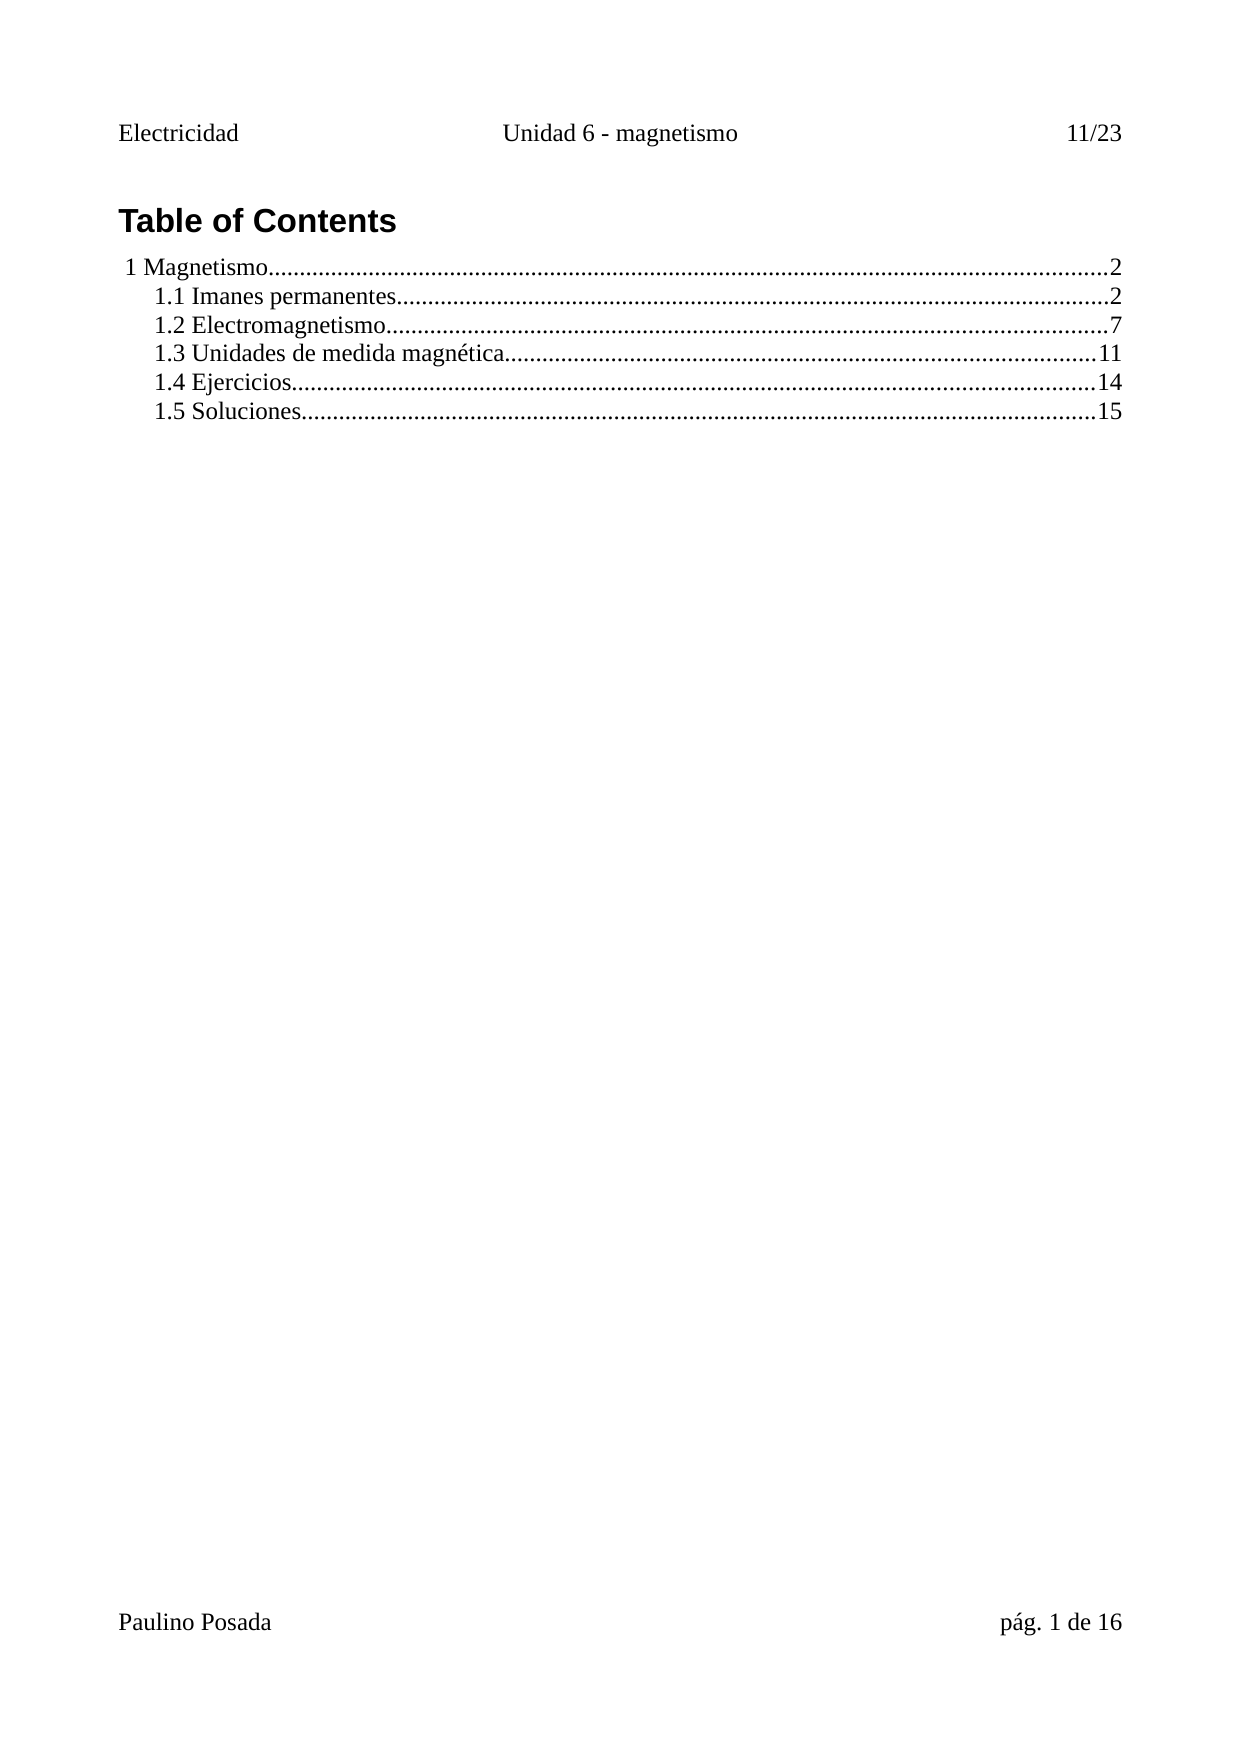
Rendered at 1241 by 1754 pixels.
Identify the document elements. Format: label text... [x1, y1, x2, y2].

text 1 Magnetismo 2 [118, 252, 1122, 281]
subtitle Table of Contents [118, 201, 1122, 240]
text 1.1 Imanes permanentes 2 [148, 281, 1122, 310]
text 1.2 Electromagnetismo 7 [148, 310, 1122, 338]
text 1.3 Unidades de medida magnética 11 [148, 338, 1122, 367]
text 1.4 Ejercicios 14 [148, 367, 1122, 396]
text 1.5 Soluciones 15 [148, 396, 1122, 425]
